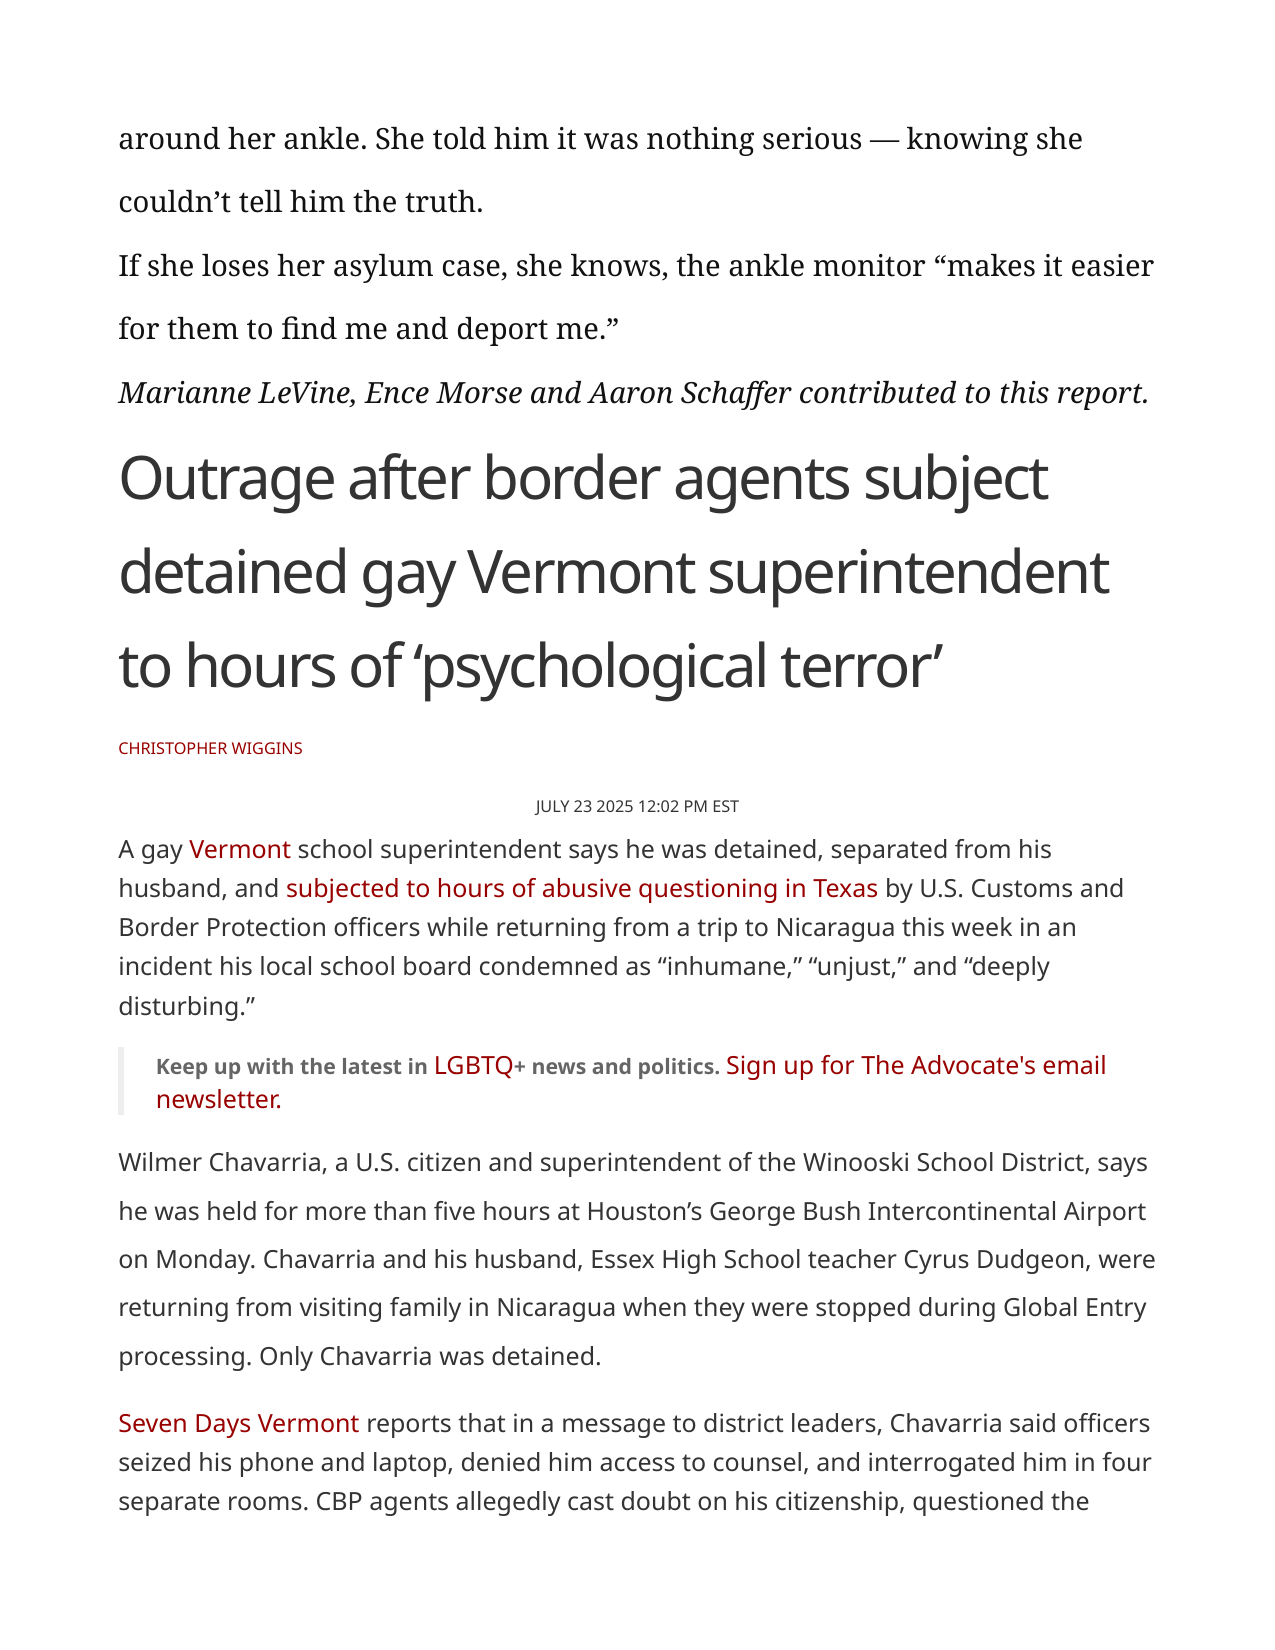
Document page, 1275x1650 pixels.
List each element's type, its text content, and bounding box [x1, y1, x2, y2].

text around her ankle. She told him it was nothing serious — knowing she couldn’t tell him the truth. [118, 118, 1157, 221]
text A gay Vermont school superintendent says he was detained, separated from his husband, and subjected to hours of abusive questioning in Texas by U.S. Customs and Border Protection officers while returning from a trip to Nicaragua this week in an incident his local school board condemned as “inhumane,” “unjust,” and “deeply disturbing.” [118, 831, 1157, 1022]
text Outrage after border agents subject detained gay Vermont superintendent to hours of ‘psychological terror’ [118, 435, 1157, 705]
text Keep up with the latest in LGBTQ+ news and politics. Sign up for The Advocate's email newsletter. [124, 1047, 1157, 1115]
text Seven Days Vermont reports that in a message to district leaders, Chavarria said officers seized his phone and laptop, denied him access to counsel, and interrogated him in four separate rooms. CBP agents allegedly cast doubt on his citizenship, questioned the [118, 1405, 1157, 1518]
text Marianne LeVine, Ence Morse and Aaron Schaffer contributed to this report. [118, 372, 1157, 412]
text If she loses her asylum case, she knows, the ankle monitor “makes it easier for them to find me and deport me.” [118, 245, 1157, 348]
text Wilmer Chavarria, a U.S. citizen and superintendent of the Winooski School District, says he was held for more than five hours at Houston’s George Bush Intercontinental Airport on Monday. Chavarria and his husband, Essex High School teacher Cyrus Dudgeon, were returning from visiting family in Nicaragua when they were stopped during Global Entry processing. Only Chavarria was detained. [118, 1145, 1157, 1372]
text Christopher Wiggins [118, 737, 1157, 759]
text July 23 2025 12:02 PM EST [118, 792, 1157, 817]
